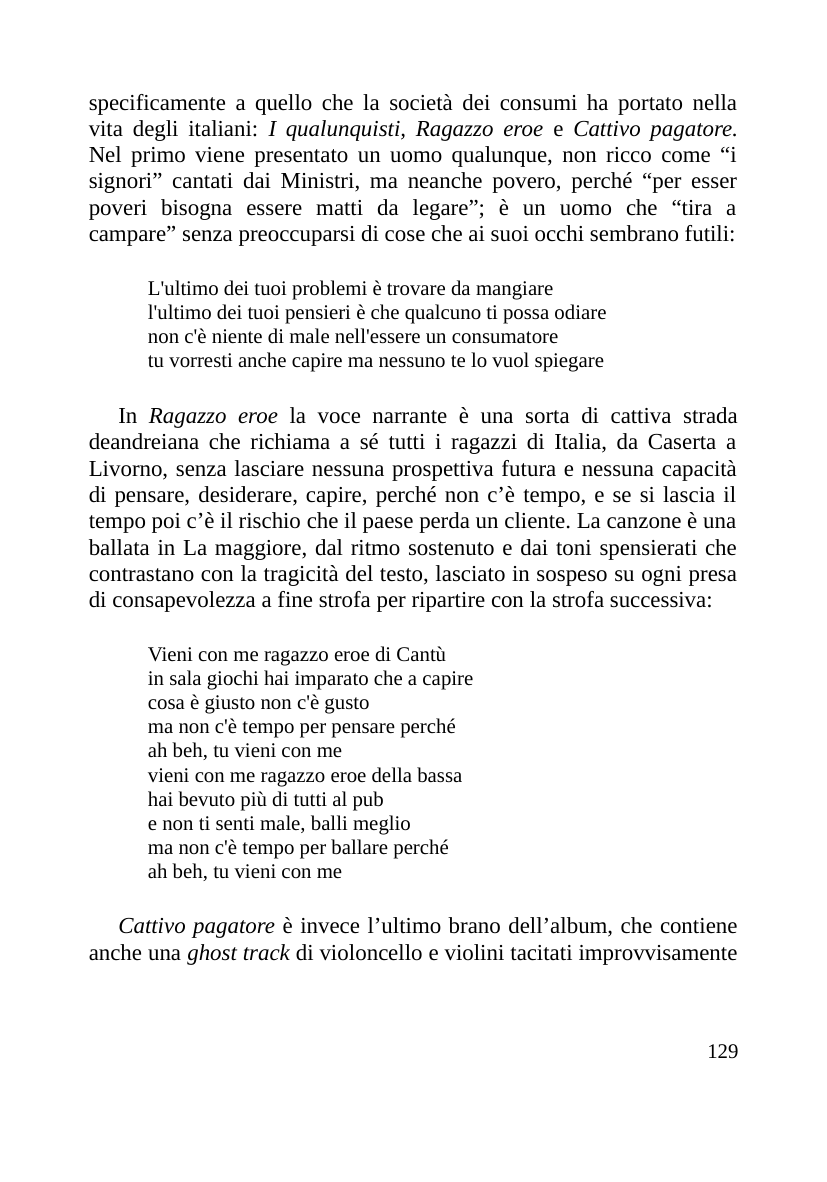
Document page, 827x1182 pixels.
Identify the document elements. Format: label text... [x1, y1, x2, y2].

text Vieni con me ragazzo eroe di Cantù in sala giochi hai imparato che a capire cosa è giusto non c'è gusto ma non c'è tempo per pensare perché ah beh, tu vieni con me vieni con me ragazzo eroe della bassa hai bevuto più di tutti al pub e non ti senti male, balli meglio ma non c'è tempo per ballare perché ah beh, tu vieni con me [148, 642, 679, 883]
text specificamente a quello che la società dei consumi ha portato nella vita degli italiani: I qualunquisti, Ragazzo eroe e Cattivo pagatore. Nel primo viene presentato un uomo qualunque, non ricco come “i signori” cantati dai Ministri, ma neanche povero, perché “per esser poveri bisogna essere matti da legare”; è un uomo che “tira a campare” senza preoccuparsi di cose che ai suoi occhi sembrano futili: [88, 88, 738, 247]
text L'ultimo dei tuoi problemi è trovare da mangiare l'ultimo dei tuoi pensieri è che qualcuno ti possa odiare non c'è niente di male nell'essere un consumatore tu vorresti anche capire ma nessuno te lo vuol spiegare [148, 276, 679, 372]
text In Ragazzo eroe la voce narrante è una sorta di cattiva strada deandreiana che richiama a sé tutti i ragazzi di Italia, da Caserta a Livorno, senza lasciare nessuna prospettiva futura e nessuna capacità di pensare, desiderare, capire, perché non c’è tempo, e se si lascia il tempo poi c’è il rischio che il paese perda un cliente. La canzone è una ballata in La maggiore, dal ritmo sostenuto e dai toni spensierati che contrastano con la tragicità del testo, lasciato in sospeso su ogni presa di consapevolezza a fine strofa per ripartire con la strofa successiva: [88, 402, 738, 613]
text Cattivo pagatore è invece l’ultimo brano dell’album, che contiene anche una ghost track di violoncello e violini tacitati improvvisamente [88, 912, 738, 965]
